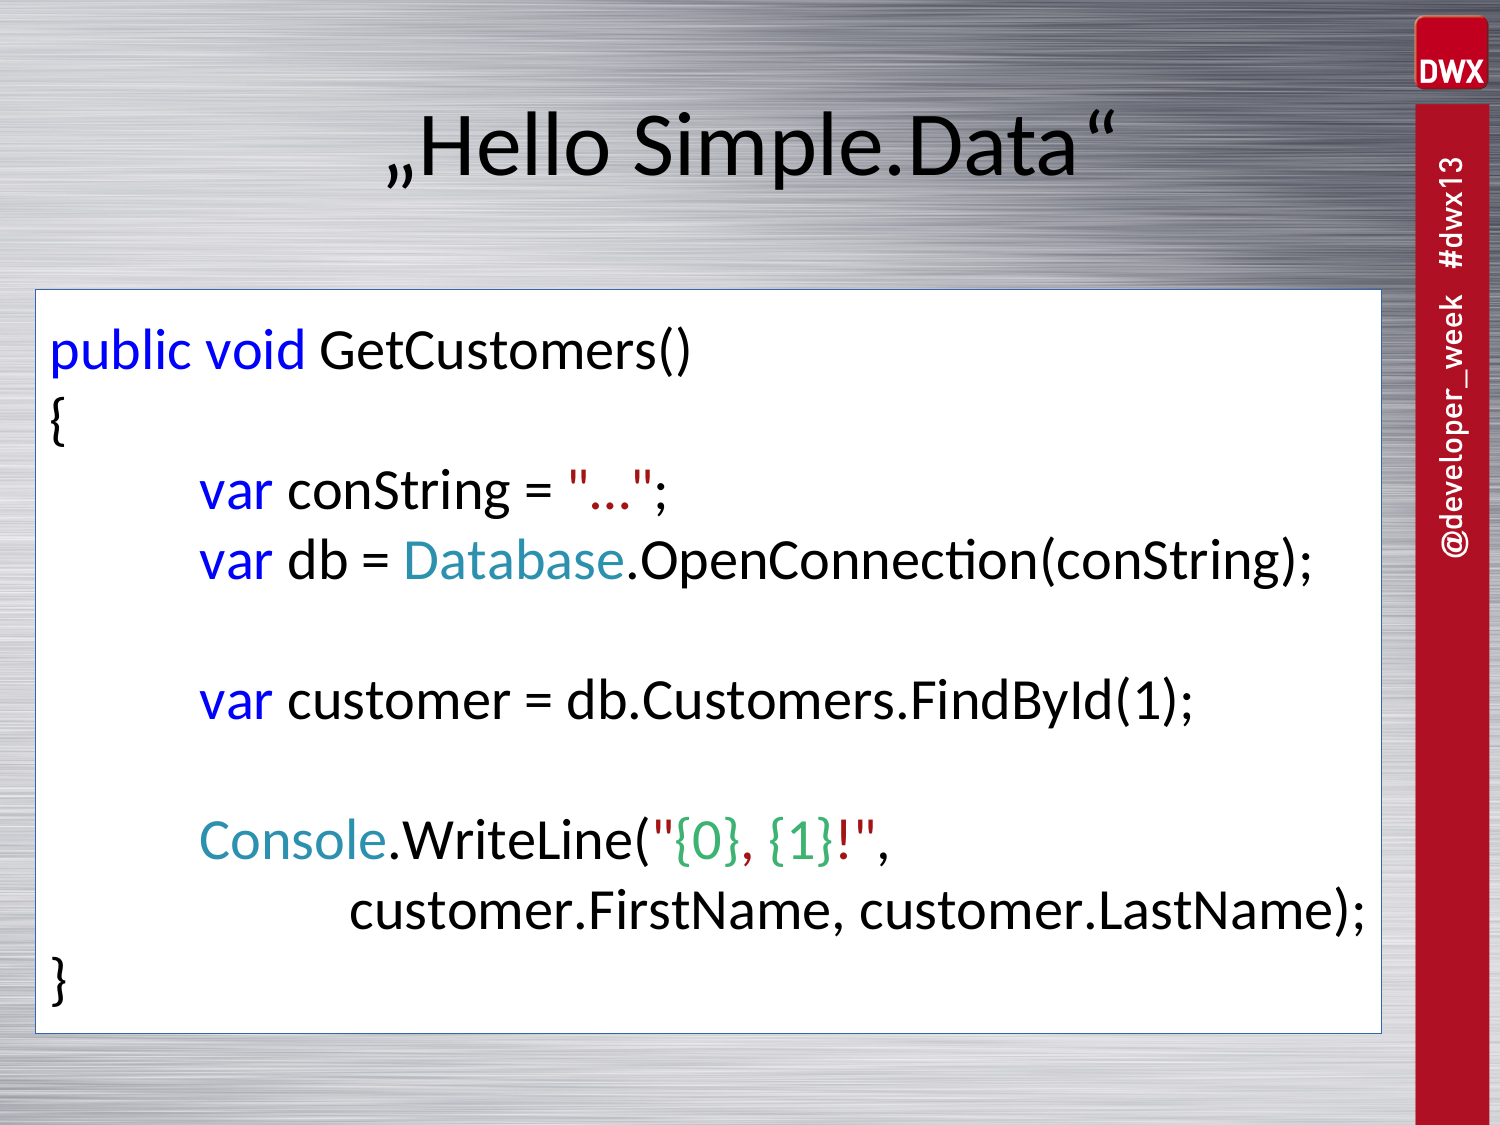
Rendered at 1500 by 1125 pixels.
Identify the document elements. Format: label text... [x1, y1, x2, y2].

picture [0, 0, 1500, 1125]
text_box public void GetCustomers() { var conString = "…"; var db = Database.OpenConnection(conString); var customer = db.Customers.FindById(1); Console.WriteLine("{0}, {1}!", customer.FirstName, customer.LastName); } [35, 289, 1382, 1034]
title „Hello Simple.Data“ [75, 45, 1426, 233]
